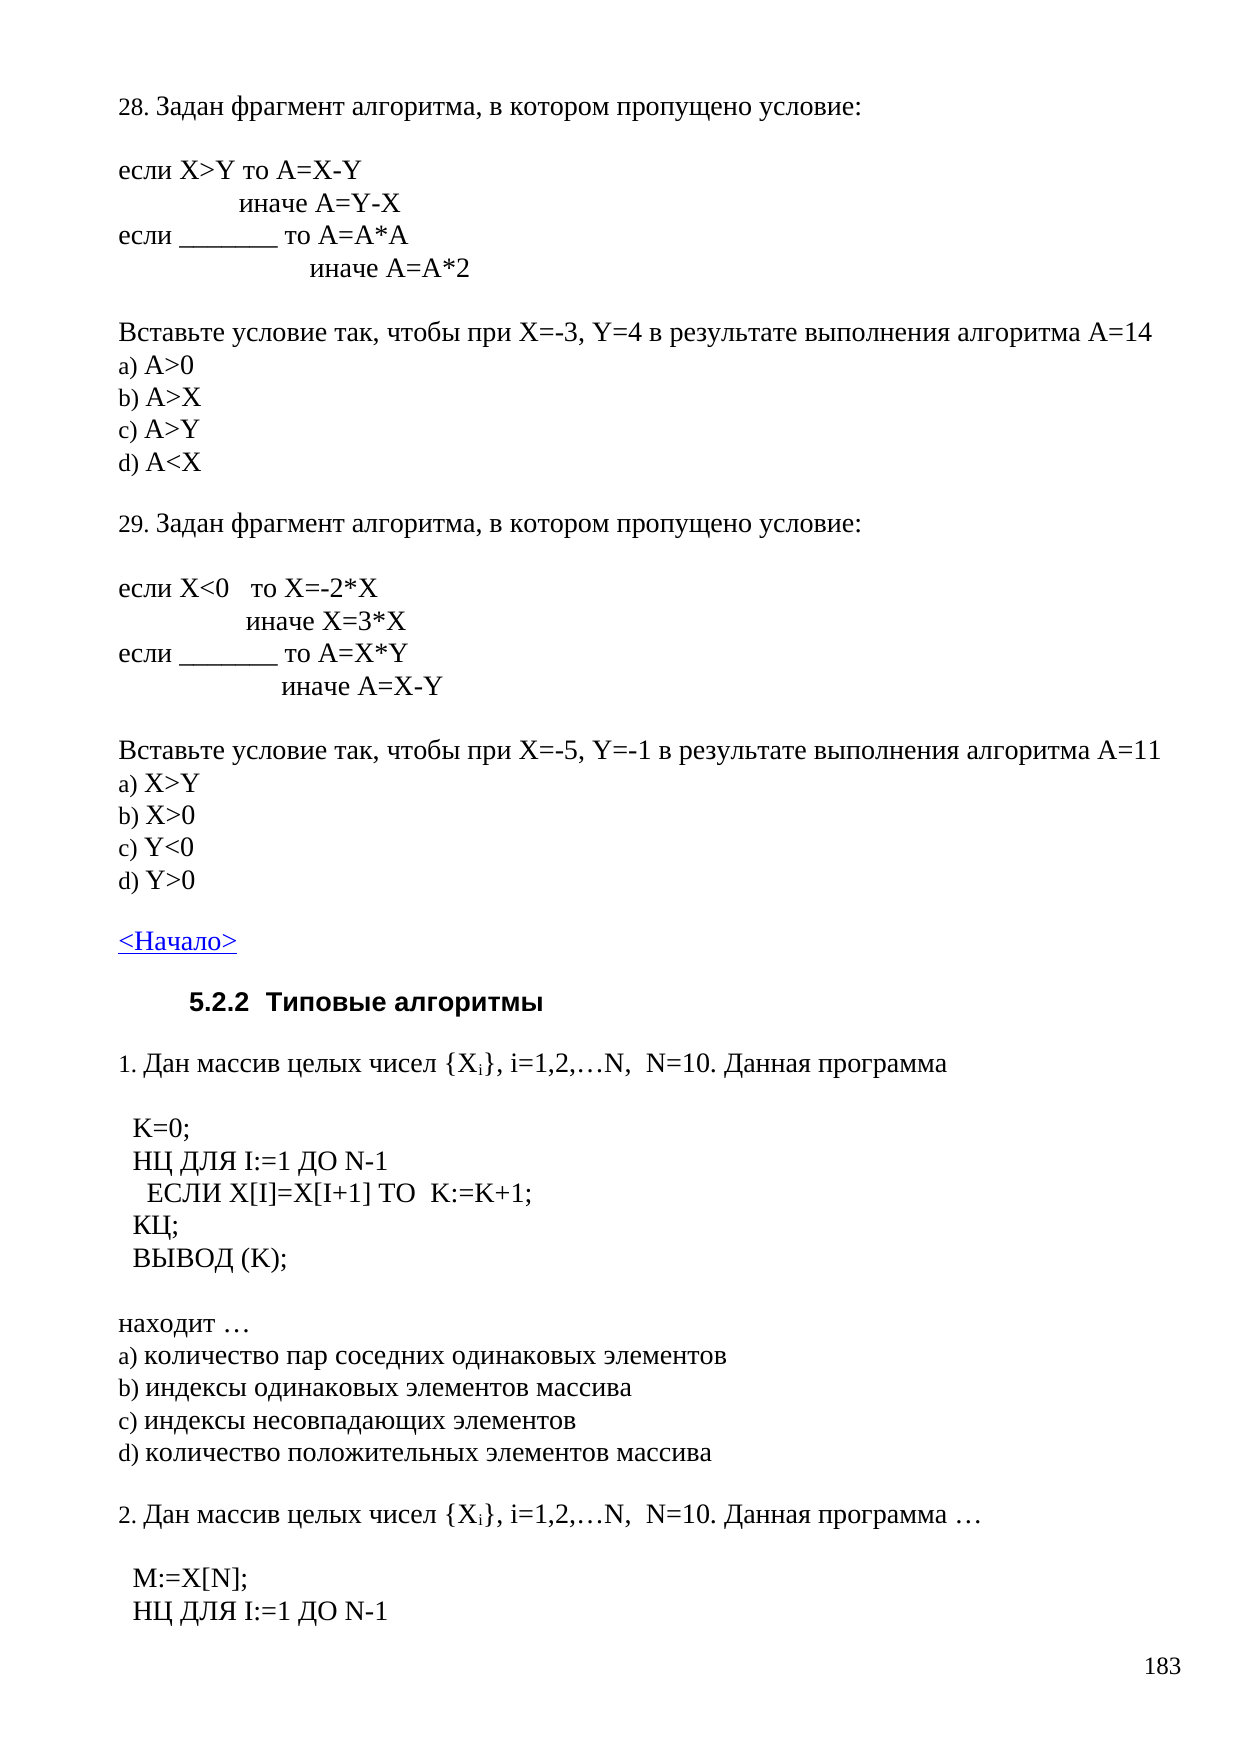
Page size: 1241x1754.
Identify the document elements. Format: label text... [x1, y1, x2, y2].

text 2. Дан массив целых чисел {Xi}, i=1,2,…N, N=10. Данная программа … M:=X[N]; НЦ ДЛЯ I:=1 ДО N-1 [118, 1497, 1181, 1626]
text <Начало> [118, 924, 1181, 957]
text 1. Дан массив целых чисел {Xi}, i=1,2,…N, N=10. Данная программа K=0; НЦ ДЛЯ I:=1 ДО N-1 ЕСЛИ X[I]=X[I+1] ТО K:=K+1; КЦ; ВЫВОД (K); находит … a) количество пар соседних одинаковых элементов b) индексы одинаковых элементов массива c) индексы несовпадающих элементов d) количество положительных элементов массива [118, 1046, 1181, 1468]
text 28. Задан фрагмент алгоритма, в котором пропущено условие: если X>Y то A=X-Y иначе A=Y-X если _______ то A=A*A иначе A=A*2 Вставьте условие так, чтобы при X=-3, Y=4 в результате выполнения алгоритма A=14 a) A>0 b) A>X c) A>Y d) A<X [118, 89, 1181, 477]
text 29. Задан фрагмент алгоритма, в котором пропущено условие: если X<0 то X=-2*X иначе X=3*X если _______ то A=X*Y иначе A=X-Y Вставьте условие так, чтобы при X=-5, Y=-1 в результате выполнения алгоритма A=11 a) X>Y b) X>0 c) Y<0 d) Y>0 [118, 507, 1181, 895]
subtitle Типовые алгоритмы [189, 986, 1181, 1017]
